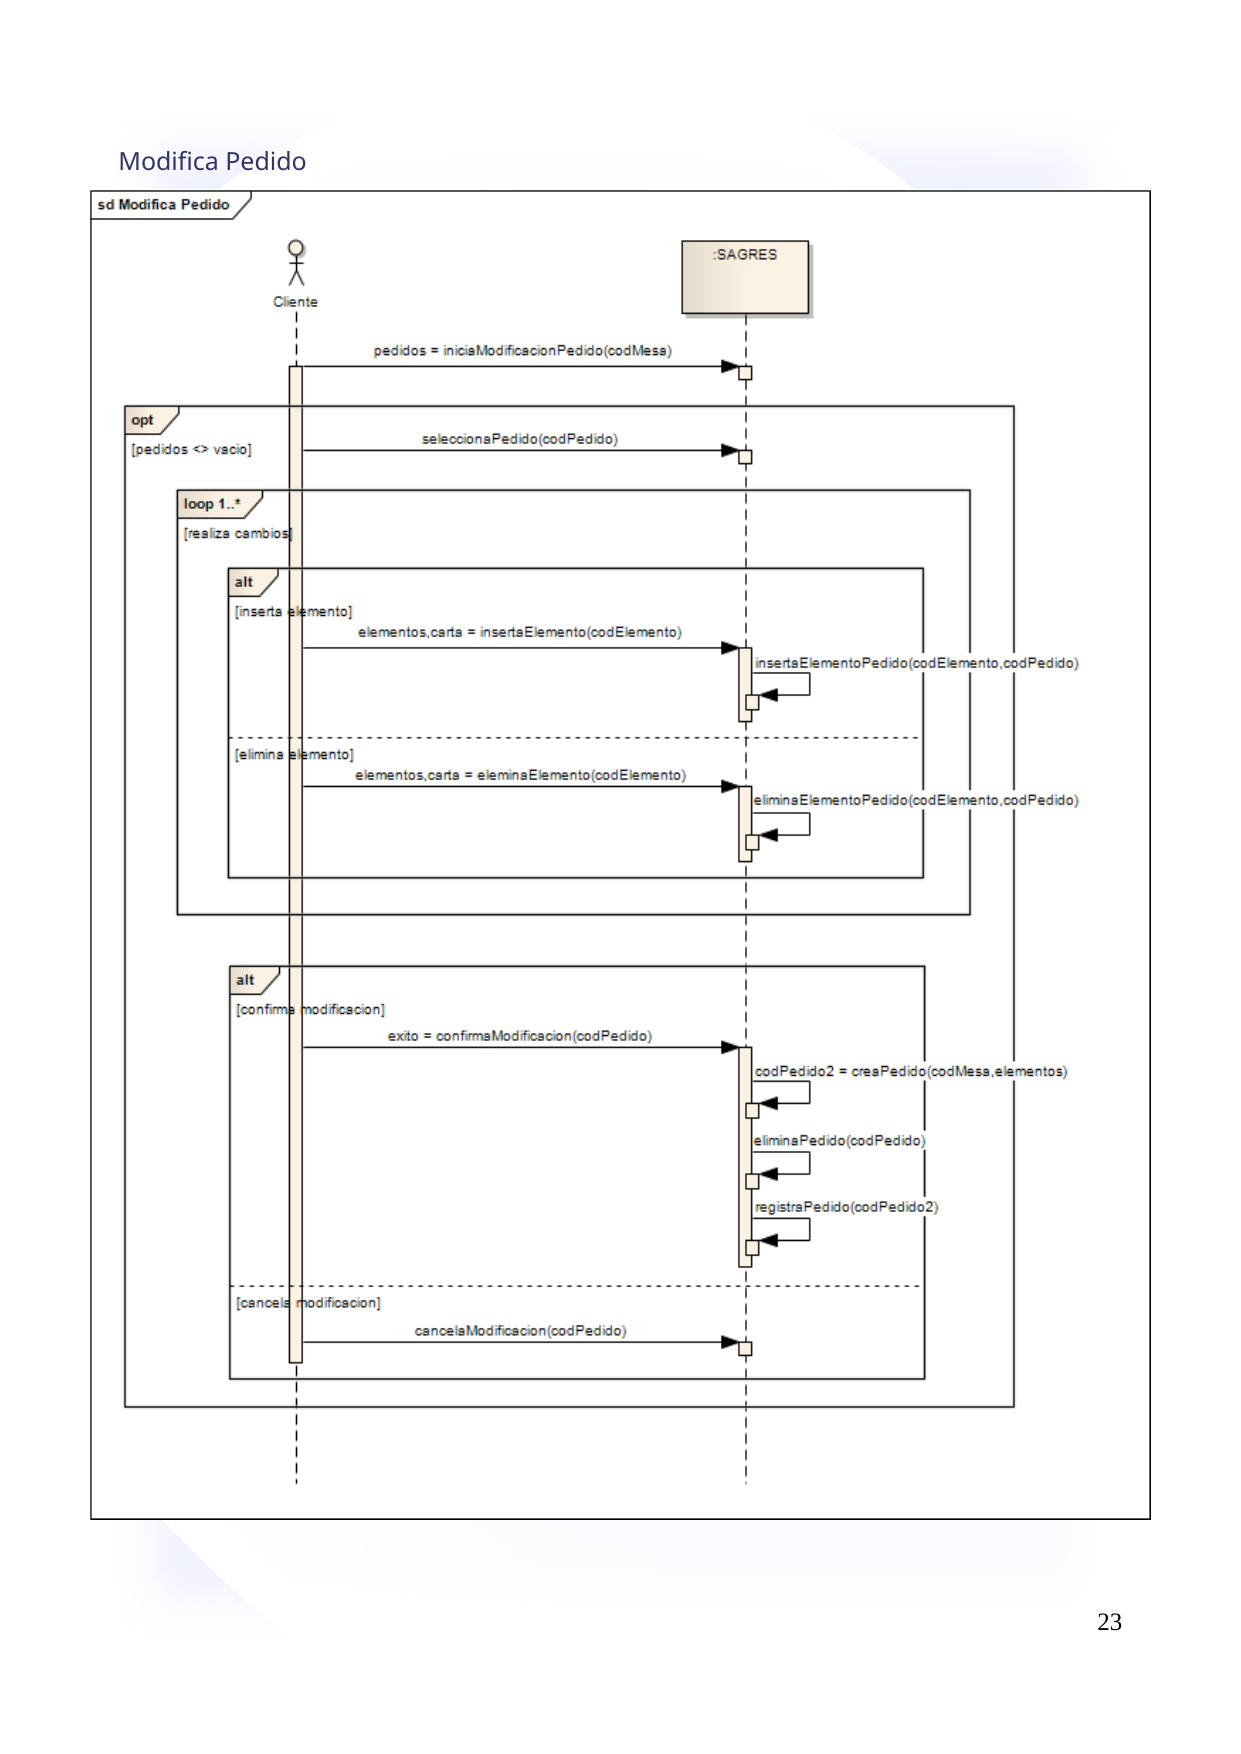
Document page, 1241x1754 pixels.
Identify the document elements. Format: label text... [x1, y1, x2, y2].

subtitle Modifica Pedido [118, 143, 1122, 177]
picture [118, 118, 1122, 143]
picture [89, 177, 1151, 1636]
